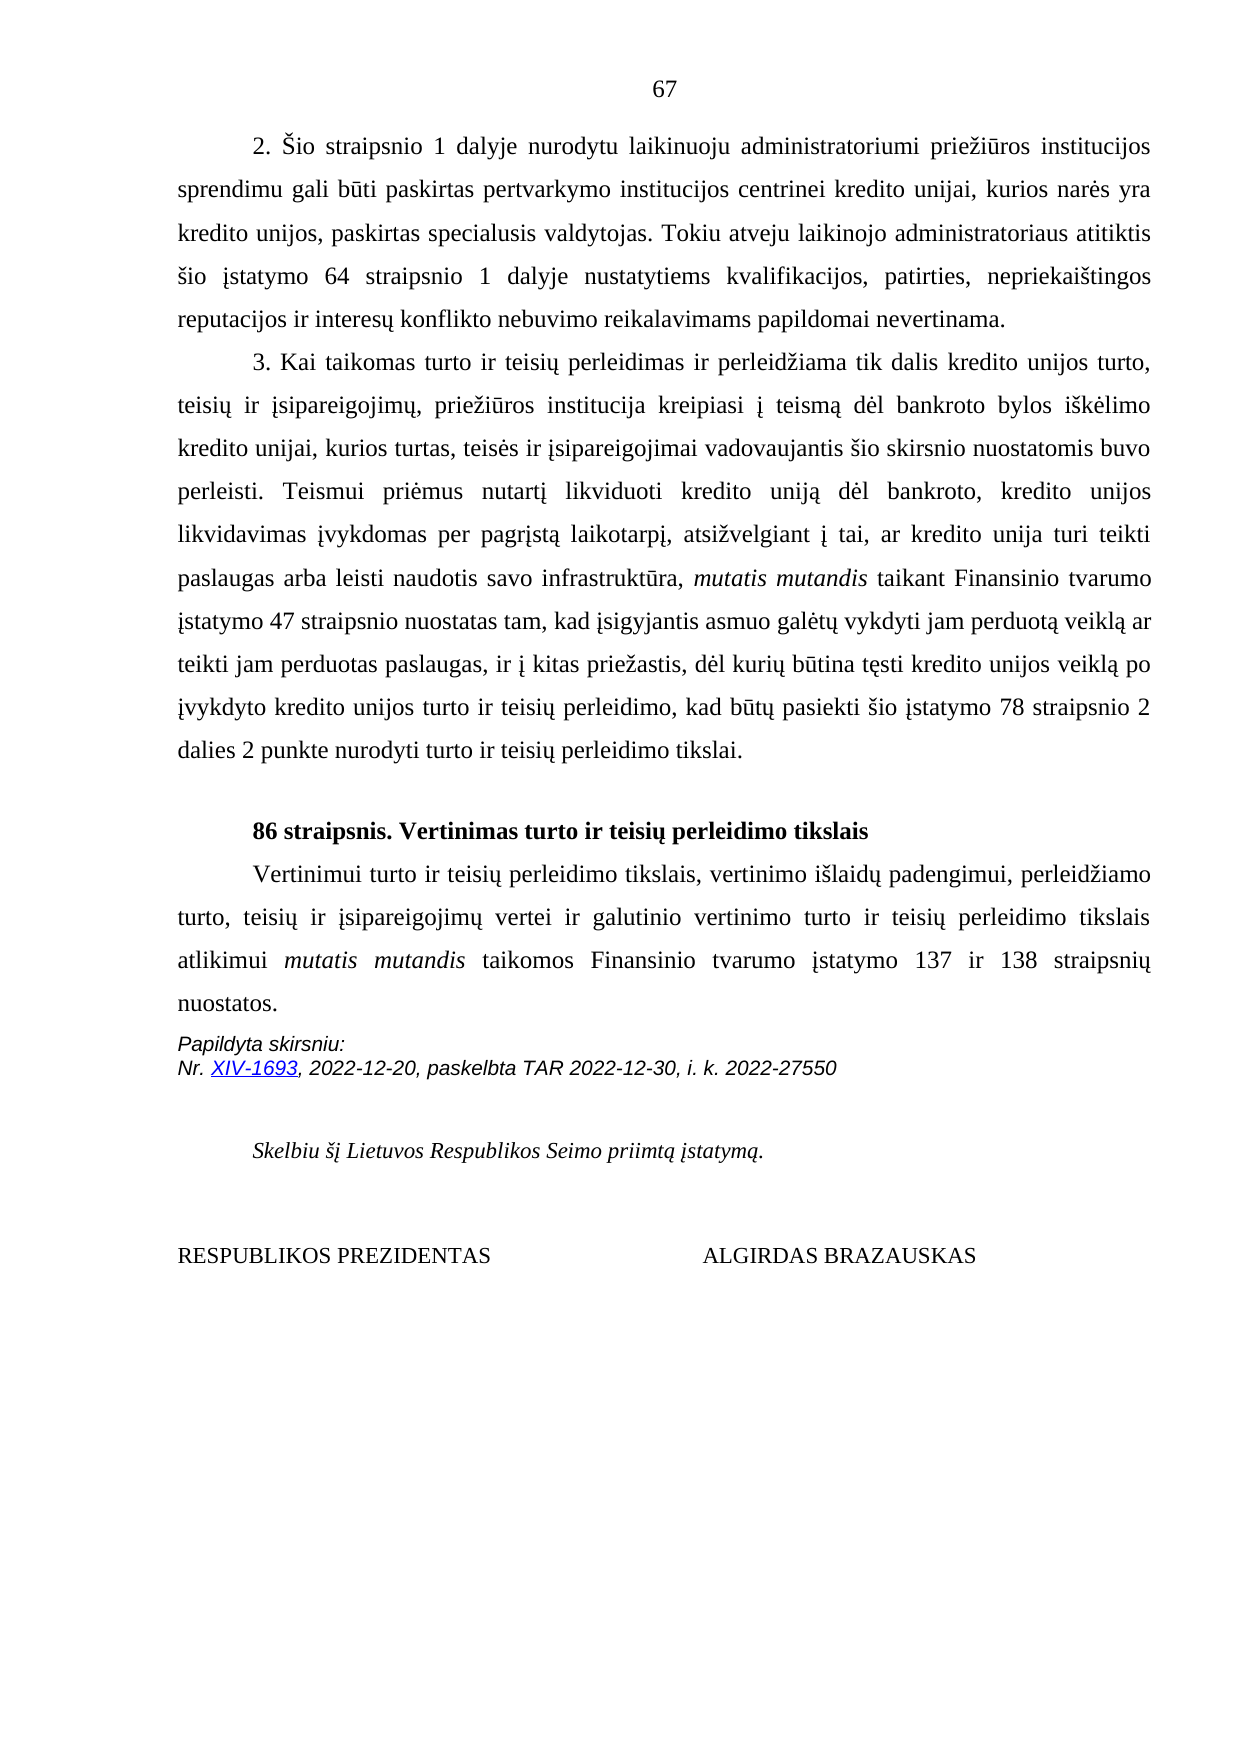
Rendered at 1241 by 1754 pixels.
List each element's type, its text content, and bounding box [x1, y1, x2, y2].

text 2. Šio straipsnio 1 dalyje nurodytu laikinuoju administratoriumi priežiūros institucijos sprendimu gali būti paskirtas pertvarkymo institucijos centrinei kredito unijai, kurios narės yra kredito unijos, paskirtas specialusis valdytojas. Tokiu atveju laikinojo administratoriaus atitiktis šio įstatymo 64 straipsnio 1 dalyje nustatytiems kvalifikacijos, patirties, nepriekaištingos reputacijos ir interesų konflikto nebuvimo reikalavimams papildomai nevertinama. [177, 131, 1152, 333]
text Papildyta skirsniu: [177, 1031, 1152, 1055]
text Skelbiu šį Lietuvos Respublikos Seimo priimtą įstatymą. [177, 1137, 1149, 1163]
text Nr. XIV-1693, 2022-12-20, paskelbta TAR 2022-12-30, i. k. 2022-27550 [177, 1055, 1152, 1079]
text Vertinimui turto ir teisių perleidimo tikslais, vertinimo išlaidų padengimui, perleidžiamo turto, teisių ir įsipareigojimų vertei ir galutinio vertinimo turto ir teisių perleidimo tikslais atlikimui mutatis mutandis taikomos Finansinio tvarumo įstatymo 137 ir 138 straipsnių nuostatos. [177, 859, 1152, 1017]
text 3. Kai taikomas turto ir teisių perleidimas ir perleidžiama tik dalis kredito unijos turto, teisių ir įsipareigojimų, priežiūros institucija kreipiasi į teismą dėl bankroto bylos iškėlimo kredito unijai, kurios turtas, teisės ir įsipareigojimai vadovaujantis šio skirsnio nuostatomis buvo perleisti. Teismui priėmus nutartį likviduoti kredito uniją dėl bankroto, kredito unijos likvidavimas įvykdomas per pagrįstą laikotarpį, atsižvelgiant į tai, ar kredito unija turi teikti paslaugas arba leisti naudotis savo infrastruktūra, mutatis mutandis taikant Finansinio tvarumo įstatymo 47 straipsnio nuostatas tam, kad įsigyjantis asmuo galėtų vykdyti jam perduotą veiklą ar teikti jam perduotas paslaugas, ir į kitas priežastis, dėl kurių būtina tęsti kredito unijos veiklą po įvykdyto kredito unijos turto ir teisių perleidimo, kad būtų pasiekti šio įstatymo 78 straipsnio 2 dalies 2 punkte nurodyti turto ir teisių perleidimo tikslai. [177, 347, 1152, 764]
text RESPUBLIKOS PREZIDENTAS ALGIRDAS BRAZAUSKAS [177, 1242, 1149, 1268]
text 86 straipsnis. Vertinimas turto ir teisių perleidimo tikslais [177, 816, 1152, 844]
